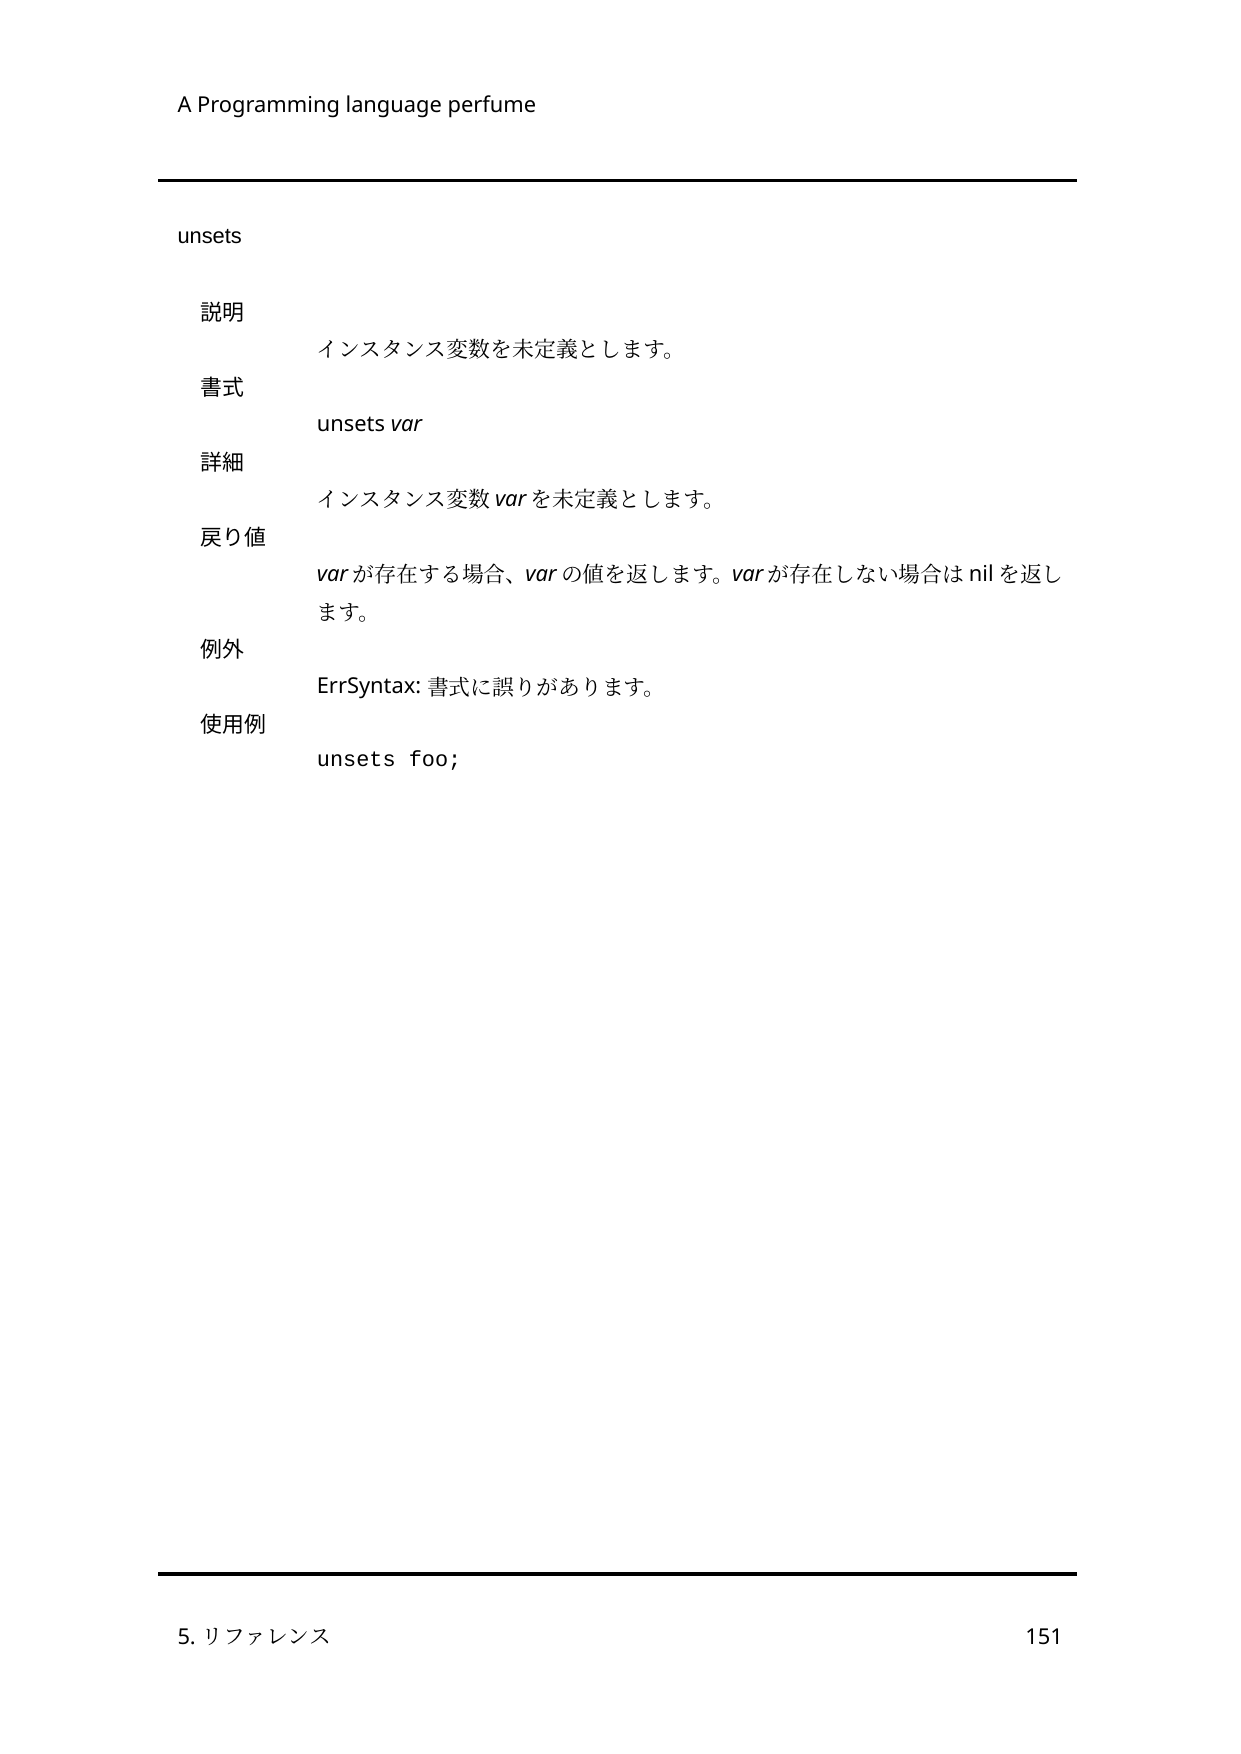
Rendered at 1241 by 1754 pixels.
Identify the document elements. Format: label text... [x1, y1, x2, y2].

table_cell 書式 [200, 367, 317, 442]
table_cell 戻り値 [200, 517, 317, 629]
table_cell 例外 [200, 629, 317, 704]
table_cell ErrSyntax: 書式に誤りがあります。 [317, 629, 1063, 704]
table_cell unsets var [317, 367, 1063, 442]
table_cell varが存在する場合、varの値を返します。varが存在しない場合はnilを返します。 [317, 517, 1063, 629]
table_cell インスタンス変数varを未定義とします。 [317, 442, 1063, 517]
table_header インスタンス変数を未定義とします。 [317, 292, 1063, 367]
table_cell unsets foo; [317, 704, 1063, 779]
subtitle unsets [177, 217, 1063, 254]
table_header 説明 [200, 292, 317, 367]
table_cell 詳細 [200, 442, 317, 517]
table_cell 使用例 [200, 704, 317, 779]
